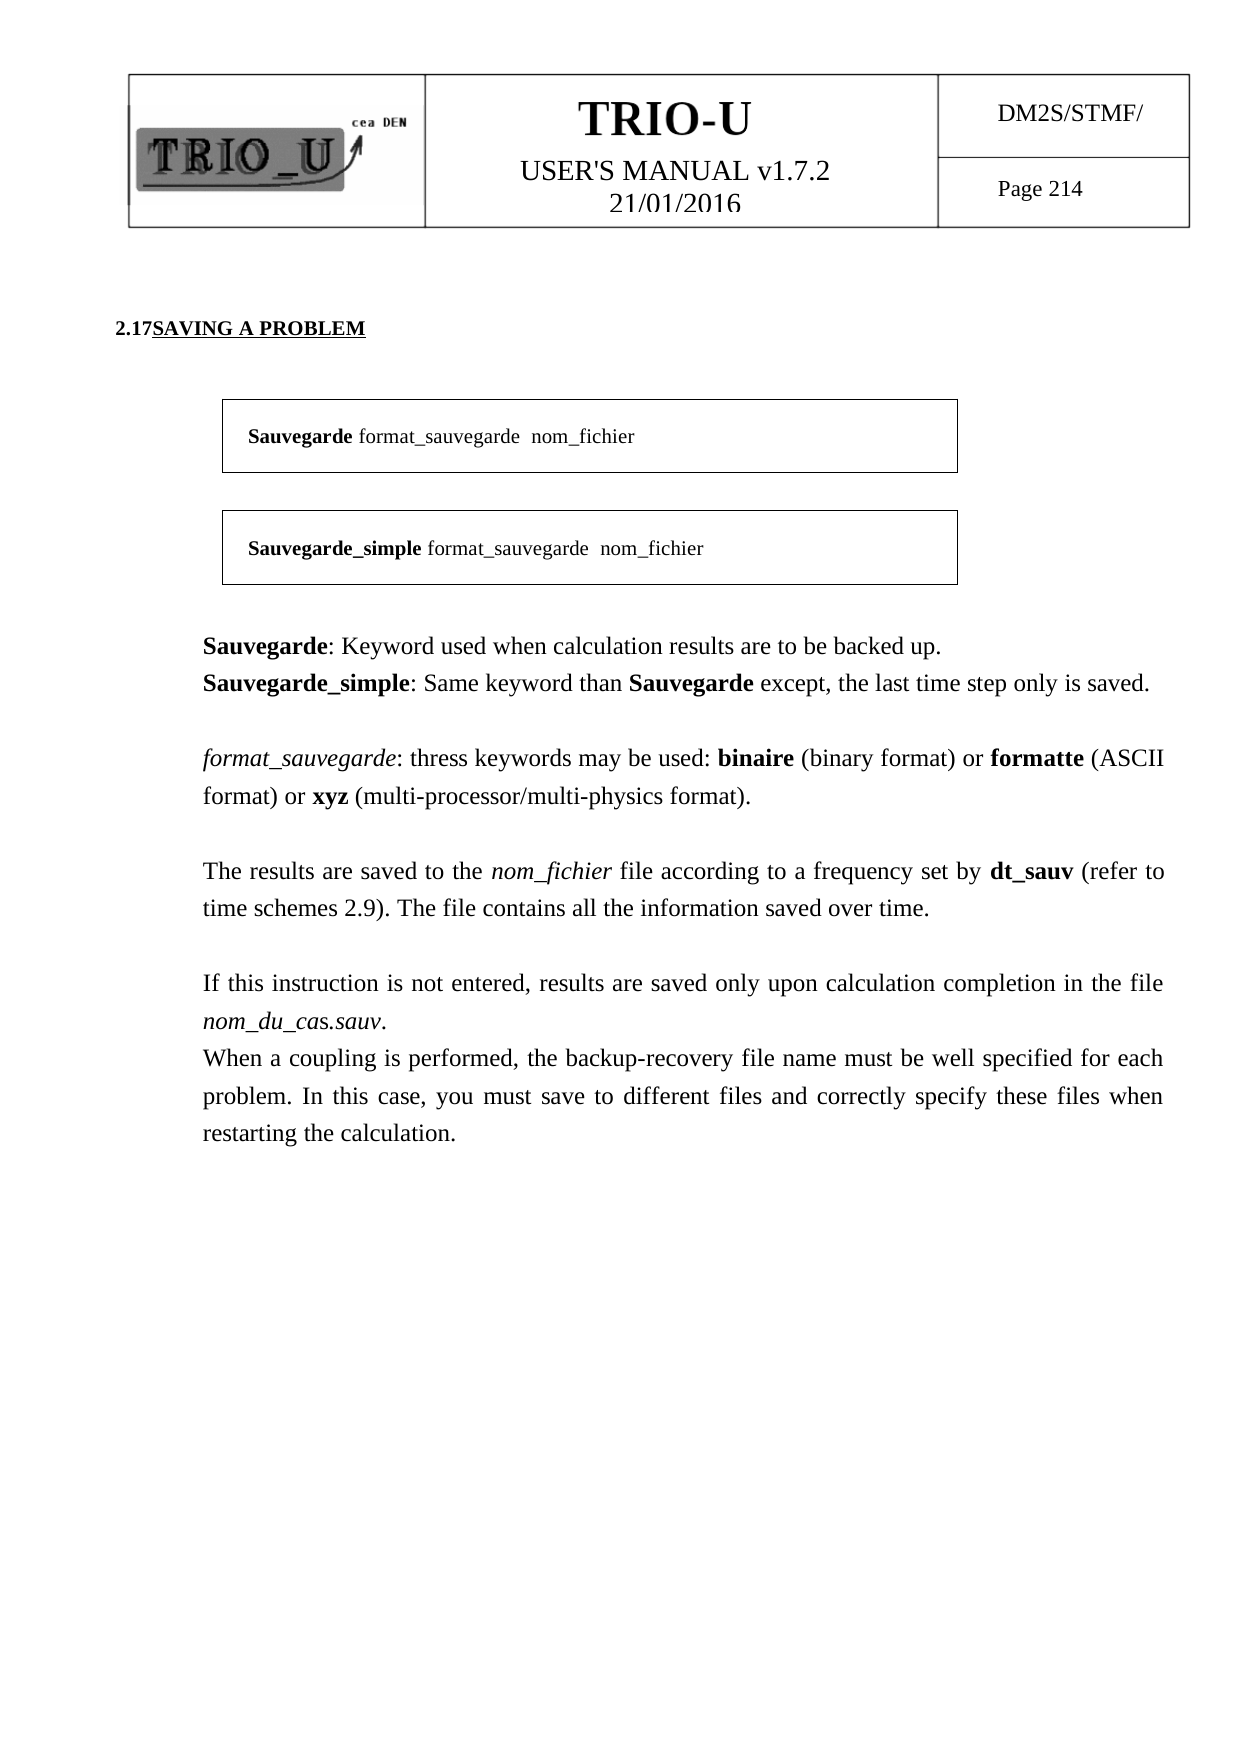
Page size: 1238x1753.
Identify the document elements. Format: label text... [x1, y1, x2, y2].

text When a coupling is performed, the backup-recovery file name must be well specified for each problem. In this case, you must save to different files and correctly specify these files when restarting the calculation. [203, 1034, 1165, 1147]
text If this instruction is not entered, results are saved only upon calculation completion in the file nom_du_cas.sauv. [203, 959, 1165, 1034]
text format_sauvegarde: thress keywords may be used: binaire (binary format) or formatte (ASCII format) or xyz (multi-processor/multi-physics format). [203, 734, 1165, 809]
text Sauvegarde: Keyword used when calculation results are to be backed up. [203, 622, 1165, 659]
subtitle SAVING A PROBLEM [115, 316, 1164, 340]
text The results are saved to the nom_fichier file according to a frequency set by dt_sauv (refer to time schemes 2.9). The file contains all the information saved over time. [203, 847, 1165, 922]
text Sauvegarde_simple: Same keyword than Sauvegarde except, the last time step only is saved. [203, 659, 1165, 697]
table_header Sauvegarde format_sauvegarde nom_fichier [223, 400, 957, 472]
table_header Sauvegarde_simple format_sauvegarde nom_fichier [223, 511, 957, 583]
